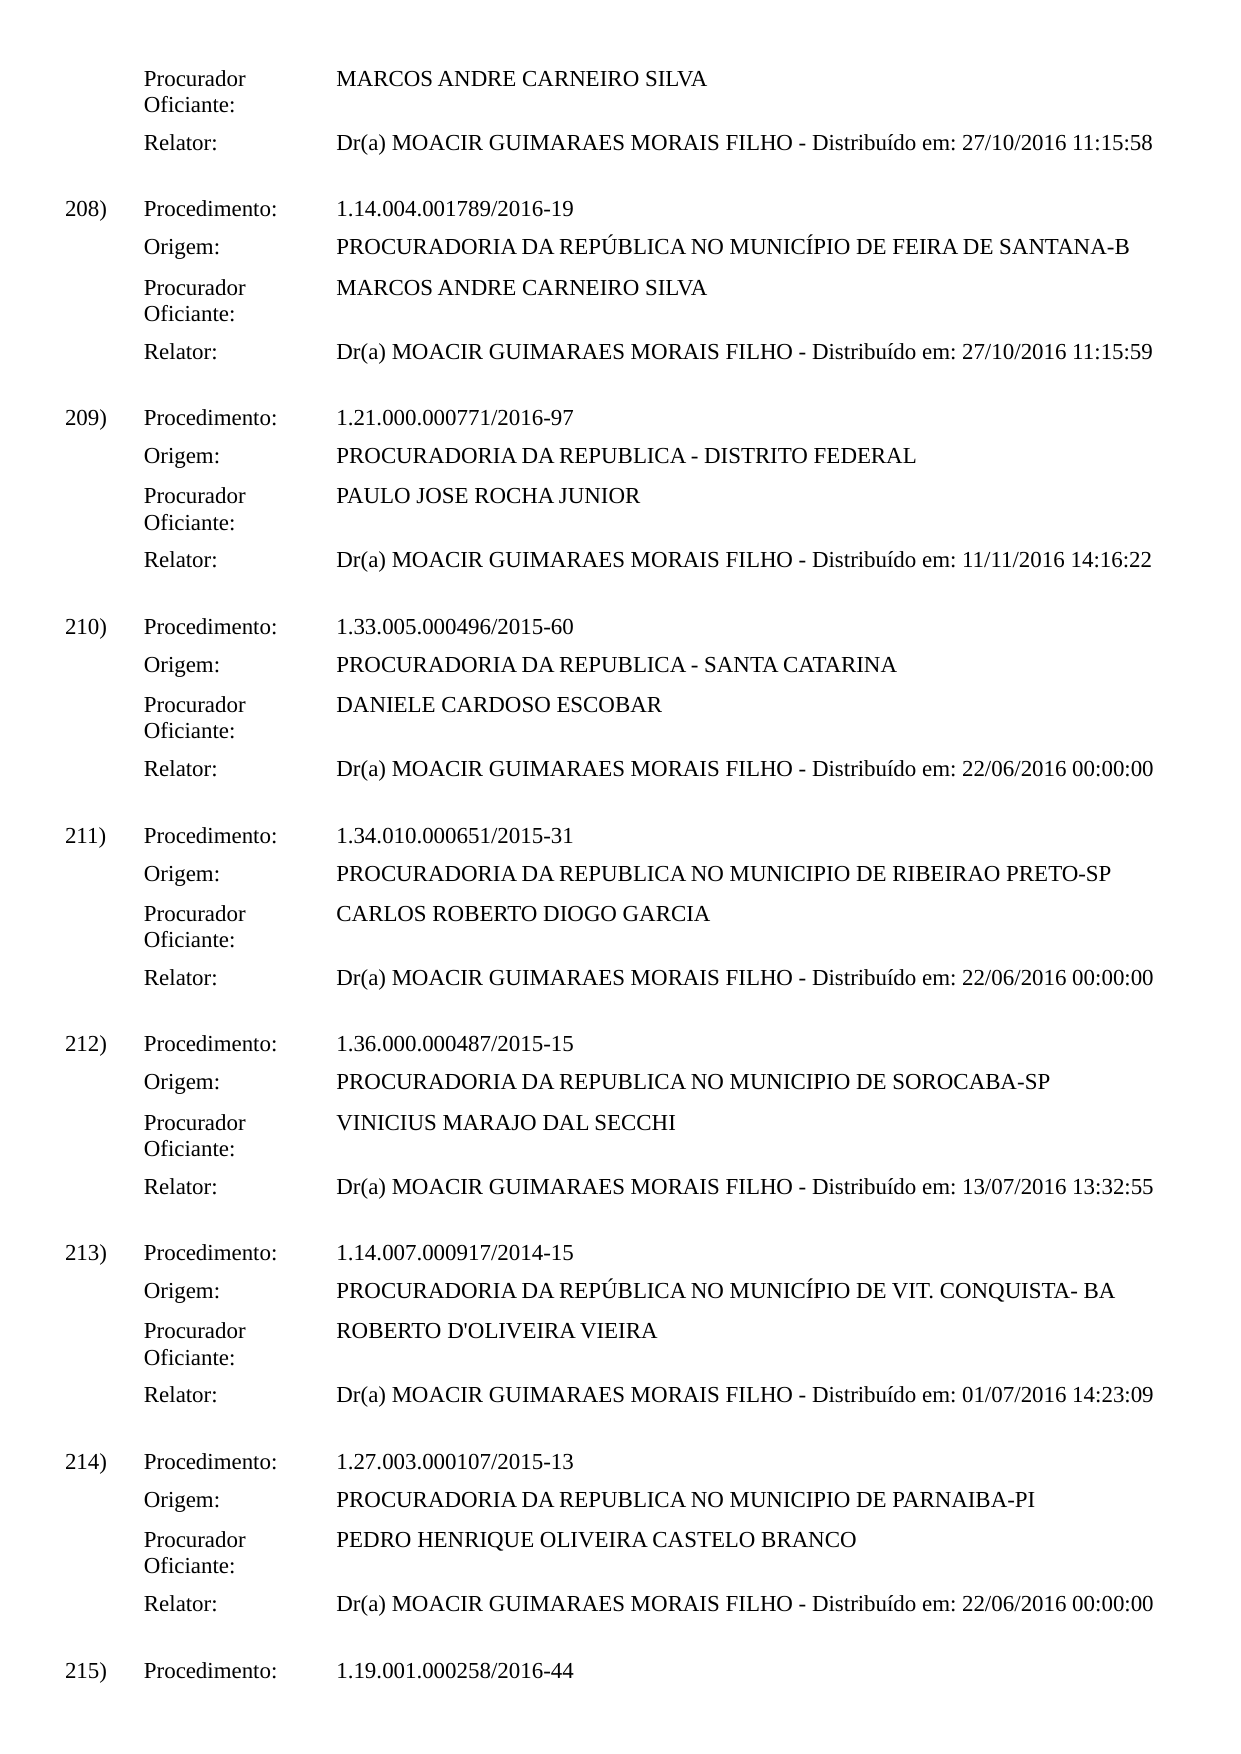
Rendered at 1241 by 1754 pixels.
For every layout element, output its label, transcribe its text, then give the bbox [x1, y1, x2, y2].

table_cell [59, 1103, 138, 1167]
table_header 215) [59, 1651, 138, 1689]
table_header 209) [59, 399, 138, 436]
table_cell PEDRO HENRIQUE OLIVEIRA CASTELO BRANCO [330, 1520, 1181, 1584]
table_cell PAULO JOSE ROCHA JUNIOR [330, 477, 1181, 541]
table_cell [59, 1271, 138, 1312]
table_cell Procurador Oficiante: [138, 1103, 330, 1167]
table_header Procedimento: [138, 607, 330, 645]
table_cell Origem: [138, 1271, 330, 1312]
table_cell Dr(a) MOACIR GUIMARAES MORAIS FILHO - Distribuído em: 27/10/2016 11:15:59 [330, 332, 1181, 372]
table_cell [59, 1480, 138, 1520]
table_cell [59, 1063, 138, 1103]
table_header 1.14.007.000917/2014-15 [330, 1234, 1181, 1271]
table_cell Origem: [138, 1480, 330, 1520]
table_cell PROCURADORIA DA REPUBLICA NO MUNICIPIO DE SOROCABA-SP [330, 1063, 1181, 1103]
table_cell CARLOS ROBERTO DIOGO GARCIA [330, 894, 1181, 958]
table_header Procedimento: [138, 1442, 330, 1480]
table_cell [59, 750, 138, 790]
table_header 1.27.003.000107/2015-13 [330, 1442, 1181, 1480]
table_cell Origem: [138, 854, 330, 894]
table_cell [59, 123, 138, 163]
table_header 213) [59, 1234, 138, 1271]
table_cell Relator: [138, 123, 330, 163]
table_cell DANIELE CARDOSO ESCOBAR [330, 685, 1181, 749]
table_cell Relator: [138, 332, 330, 372]
table_cell Origem: [138, 228, 330, 268]
table_cell Procurador Oficiante: [138, 1520, 330, 1584]
table_cell Dr(a) MOACIR GUIMARAES MORAIS FILHO - Distribuído em: 01/07/2016 14:23:09 [330, 1376, 1181, 1416]
table_header 1.36.000.000487/2015-15 [330, 1025, 1181, 1063]
table_cell [59, 685, 138, 749]
table_cell [59, 1585, 138, 1625]
table_cell Dr(a) MOACIR GUIMARAES MORAIS FILHO - Distribuído em: 22/06/2016 00:00:00 [330, 1585, 1181, 1625]
table_cell Procurador Oficiante: [138, 894, 330, 958]
table_cell VINICIUS MARAJO DAL SECCHI [330, 1103, 1181, 1167]
table_cell [59, 1167, 138, 1207]
table_cell [59, 1312, 138, 1376]
table_cell Procurador Oficiante: [138, 268, 330, 332]
table_header Procedimento: [138, 1025, 330, 1063]
table_header Procedimento: [138, 399, 330, 436]
table_cell MARCOS ANDRE CARNEIRO SILVA [330, 59, 1181, 123]
table_cell Relator: [138, 1585, 330, 1625]
table_header Procedimento: [138, 1651, 330, 1689]
table_cell PROCURADORIA DA REPÚBLICA NO MUNICÍPIO DE VIT. CONQUISTA- BA [330, 1271, 1181, 1312]
table_header 1.34.010.000651/2015-31 [330, 816, 1181, 854]
table_cell [59, 894, 138, 958]
table_header 211) [59, 816, 138, 854]
table_cell Relator: [138, 958, 330, 998]
table_cell [59, 59, 138, 123]
table_header 210) [59, 607, 138, 645]
table_cell Dr(a) MOACIR GUIMARAES MORAIS FILHO - Distribuído em: 27/10/2016 11:15:58 [330, 123, 1181, 163]
table_cell [59, 332, 138, 372]
table_cell Relator: [138, 1167, 330, 1207]
table_cell Origem: [138, 436, 330, 477]
table_cell Relator: [138, 750, 330, 790]
table_cell PROCURADORIA DA REPÚBLICA NO MUNICÍPIO DE FEIRA DE SANTANA-B [330, 228, 1181, 268]
table_cell Dr(a) MOACIR GUIMARAES MORAIS FILHO - Distribuído em: 11/11/2016 14:16:22 [330, 541, 1181, 581]
table_cell Procurador Oficiante: [138, 1312, 330, 1376]
table_cell [59, 541, 138, 581]
table_cell PROCURADORIA DA REPUBLICA - SANTA CATARINA [330, 645, 1181, 685]
table_cell Dr(a) MOACIR GUIMARAES MORAIS FILHO - Distribuído em: 13/07/2016 13:32:55 [330, 1167, 1181, 1207]
table_cell PROCURADORIA DA REPUBLICA NO MUNICIPIO DE RIBEIRAO PRETO-SP [330, 854, 1181, 894]
table_header Procedimento: [138, 816, 330, 854]
table_cell [59, 477, 138, 541]
table_cell [59, 436, 138, 477]
table_header 1.33.005.000496/2015-60 [330, 607, 1181, 645]
table_cell [59, 228, 138, 268]
table_header 214) [59, 1442, 138, 1480]
table_header Procedimento: [138, 190, 330, 228]
table_cell [59, 958, 138, 998]
table_cell Dr(a) MOACIR GUIMARAES MORAIS FILHO - Distribuído em: 22/06/2016 00:00:00 [330, 958, 1181, 998]
table_cell MARCOS ANDRE CARNEIRO SILVA [330, 268, 1181, 332]
table_cell Relator: [138, 541, 330, 581]
table_cell [59, 854, 138, 894]
table_cell [59, 268, 138, 332]
table_cell Dr(a) MOACIR GUIMARAES MORAIS FILHO - Distribuído em: 22/06/2016 00:00:00 [330, 750, 1181, 790]
table_cell [59, 1520, 138, 1584]
table_cell PROCURADORIA DA REPUBLICA - DISTRITO FEDERAL [330, 436, 1181, 477]
table_cell [59, 645, 138, 685]
table_header 1.14.004.001789/2016-19 [330, 190, 1181, 228]
table_header 208) [59, 190, 138, 228]
table_header 212) [59, 1025, 138, 1063]
table_cell Origem: [138, 1063, 330, 1103]
table_cell Procurador Oficiante: [138, 477, 330, 541]
table_header 1.19.001.000258/2016-44 [330, 1651, 1181, 1689]
table_cell [59, 1376, 138, 1416]
table_cell ROBERTO D'OLIVEIRA VIEIRA [330, 1312, 1181, 1376]
table_cell PROCURADORIA DA REPUBLICA NO MUNICIPIO DE PARNAIBA-PI [330, 1480, 1181, 1520]
table_cell Origem: [138, 645, 330, 685]
table_cell Procurador Oficiante: [138, 685, 330, 749]
table_header Procedimento: [138, 1234, 330, 1271]
table_cell Procurador Oficiante: [138, 59, 330, 123]
table_cell Relator: [138, 1376, 330, 1416]
table_header 1.21.000.000771/2016-97 [330, 399, 1181, 436]
